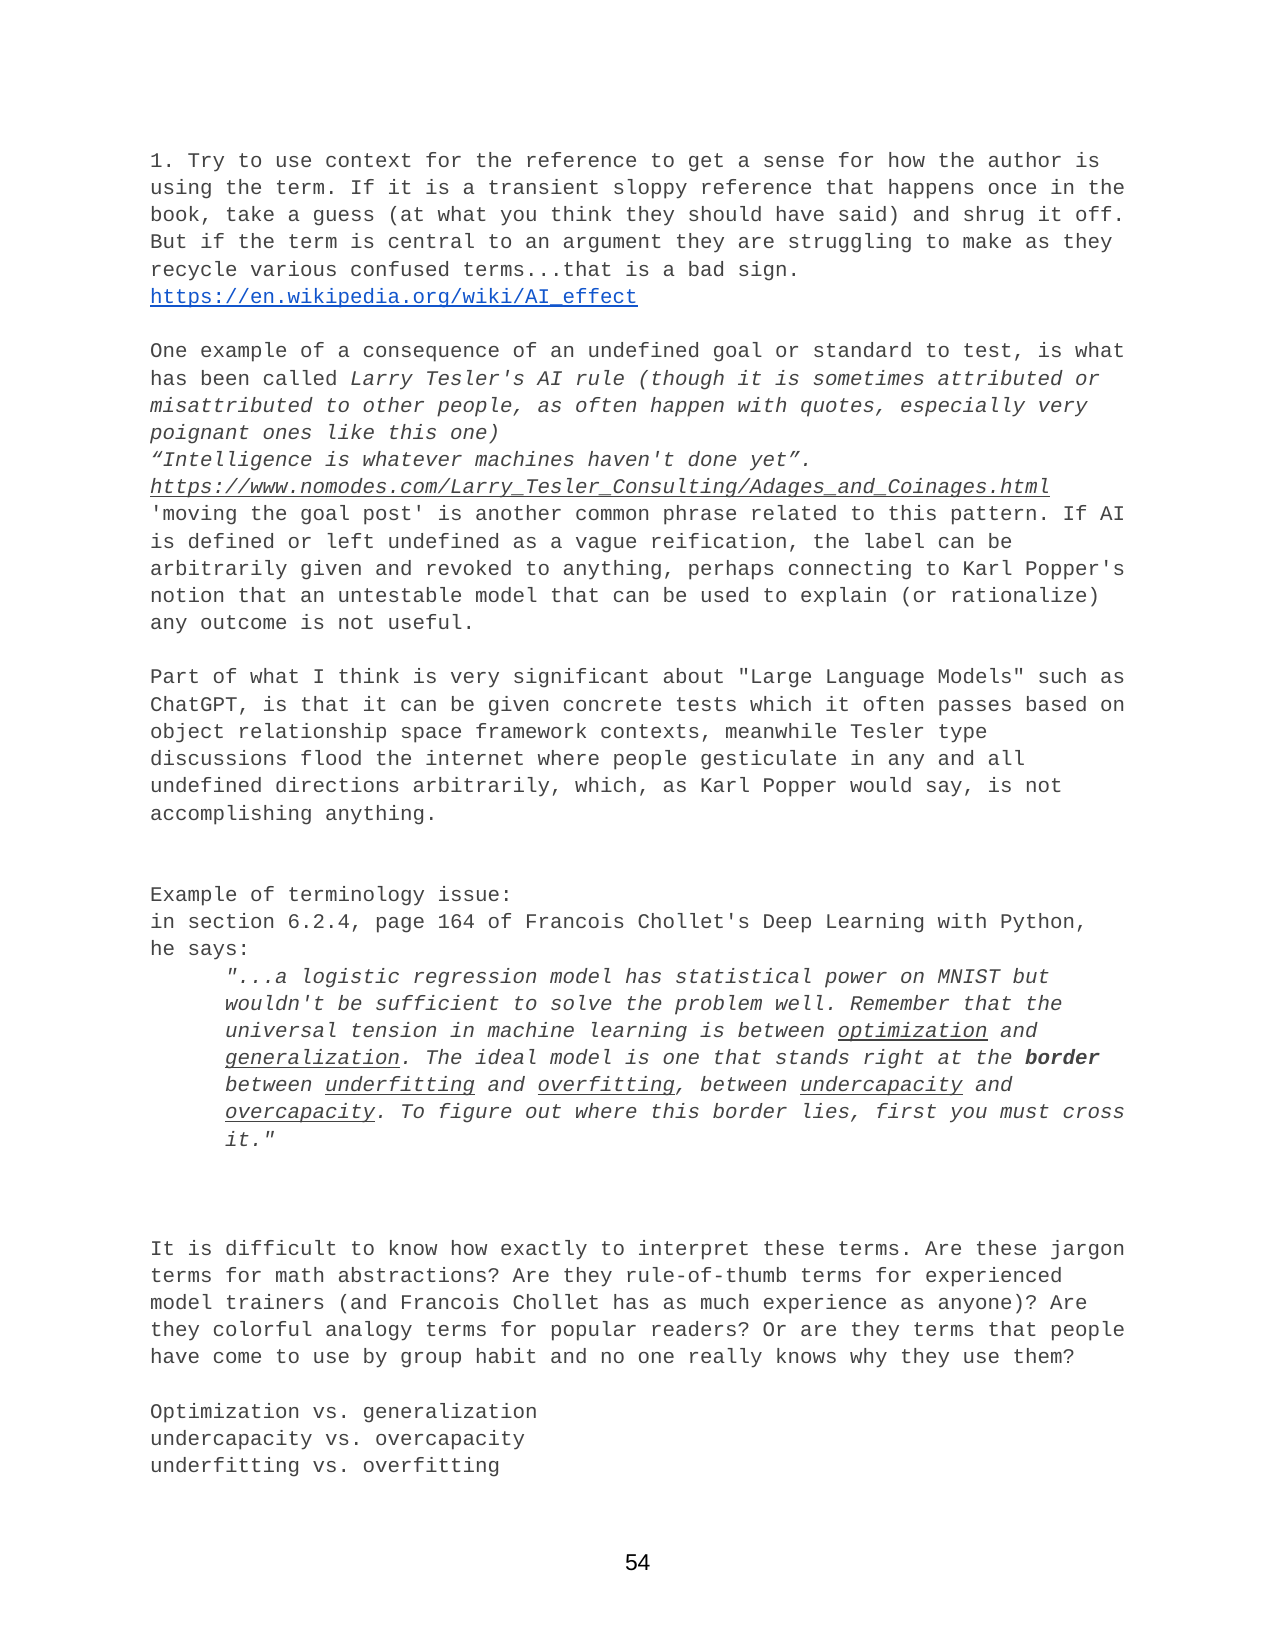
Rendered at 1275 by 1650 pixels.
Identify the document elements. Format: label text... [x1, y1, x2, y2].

text “Intelligence is whatever machines haven't done yet”. [150, 449, 1125, 473]
text https://www.nomodes.com/Larry_Tesler_Consulting/Adages_and_Coinages.html [150, 476, 1125, 500]
text he says: [150, 938, 1125, 962]
text undercapacity vs. overcapacity [150, 1428, 1125, 1451]
text 'moving the goal post' is another common phrase related to this pattern. If AI is defined or left undefined as a vague reification, the label can be arbitrarily given and revoked to anything, perhaps connecting to Karl Popper's notion that an untestable model that can be used to explain (or rationalize) any outcome is not useful. [150, 503, 1125, 636]
text in section 6.2.4, page 164 of Francois Chollet's Deep Learning with Python, [150, 911, 1125, 935]
text Part of what I think is very significant about "Large Language Models" such as ChatGPT, is that it can be given concrete tests which it often passes based on object relationship space framework contexts, meanwhile Tesler type discussions flood the internet where people gesticulate in any and all undefined directions arbitrarily, which, as Karl Popper would say, is not accomplishing anything. [150, 667, 1125, 826]
text underfitting vs. overfitting [150, 1455, 1125, 1479]
text "...a logistic regression model has statistical power on MNIST but wouldn't be sufficient to solve the problem well. Remember that the universal tension in machine learning is between optimization and generalization. The ideal model is one that stands right at the border between underfitting and overfitting, between undercapacity and overcapacity. To figure out where this border lies, first you must cross it." [225, 966, 1125, 1152]
text Example of terminology issue: [150, 884, 1125, 908]
text 1. Try to use context for the reference to get a sense for how the author is using the term. If it is a transient sloppy reference that happens once in the book, take a guess (at what you think they should have said) and shrug it off. But if the term is central to an argument they are struggling to make as they recycle various confused terms...that is a bad sign. [150, 150, 1125, 282]
text https://en.wikipedia.org/wiki/AI_effect [150, 286, 1125, 309]
text Optimization vs. generalization [150, 1401, 1125, 1424]
text One example of a consequence of an undefined goal or standard to test, is what has been called Larry Tesler's AI rule (though it is sometimes attributed or misattributed to other people, as often happen with quotes, especially very poignant ones like this one) [150, 340, 1125, 446]
text It is difficult to know how exactly to interpret these terms. Are these jargon terms for math abstractions? Are they rule-of-thumb terms for experienced model trainers (and Francois Chollet has as much experience as anyone)? Are they colorful analogy terms for popular readers? Or are they terms that people have come to use by group habit and no one really knows why they use them? [150, 1237, 1125, 1370]
